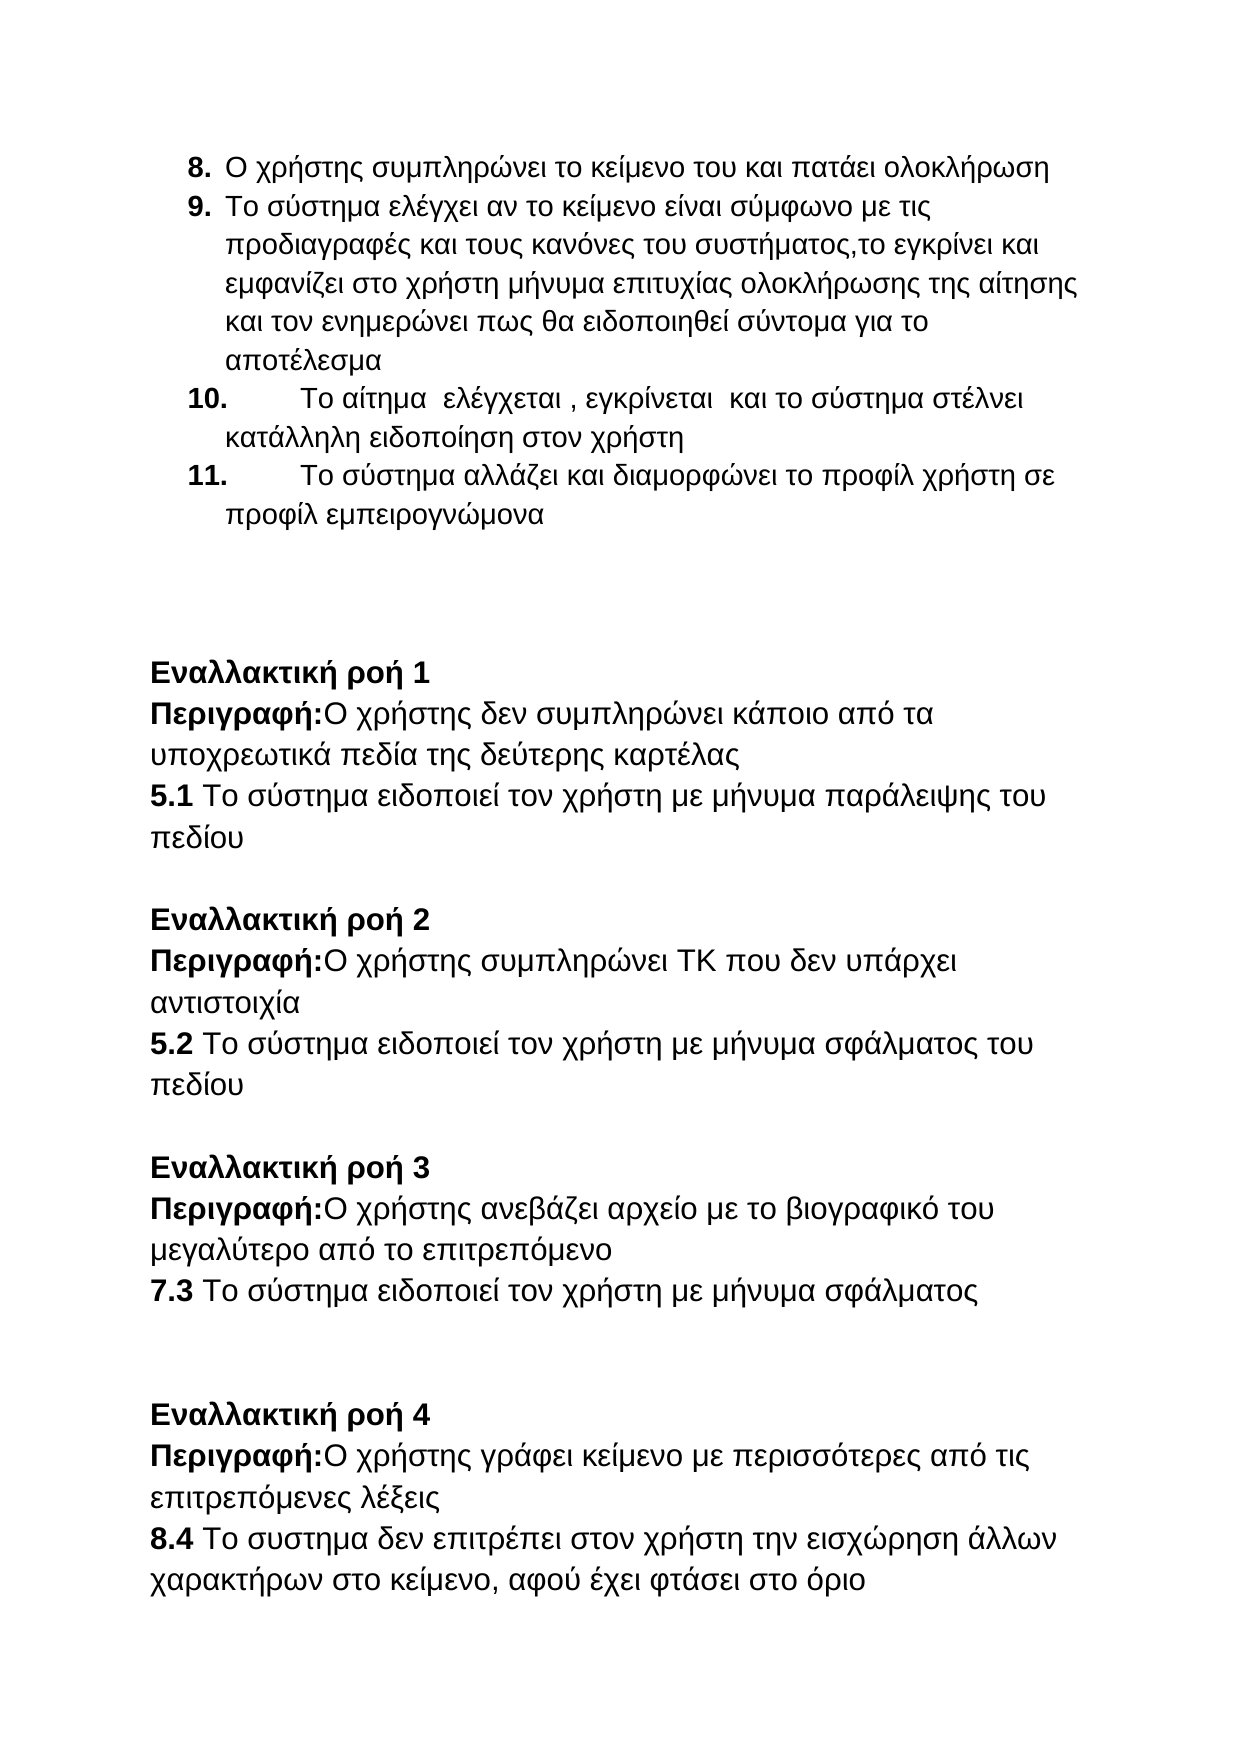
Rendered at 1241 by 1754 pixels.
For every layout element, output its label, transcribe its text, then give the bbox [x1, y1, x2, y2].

text Εναλλακτική ροή 2 [150, 901, 1090, 937]
text 8.4 Το συστημα δεν επιτρέπει στον χρήστη την εισχώρηση άλλων χαρακτήρων στο κείμενο, αφού έχει φτάσει στο όριο [150, 1520, 1090, 1597]
text 5.2 Το σύστημα ειδοποιεί τον χρήστη με μήνυμα σφάλματος του πεδίου [150, 1025, 1090, 1102]
text 7.3 Το σύστημα ειδοποιεί τον χρήστη με μήνυμα σφάλματος [150, 1272, 1090, 1308]
text 5.1 Το σύστημα ειδοποιεί τον χρήστη με μήνυμα παράλειψης του πεδίου [150, 777, 1090, 855]
list Ο χρήστης συμπληρώνει το κείμενο του και πατάει ολοκλήρωση [187, 150, 1090, 183]
list Το αίτημα ελέγχεται , εγκρίνεται και το σύστημα στέλνει κατάλληλη ειδοποίηση στον χρήστη [187, 381, 1090, 453]
list Το σύστημα αλλάζει και διαμορφώνει το προφίλ χρήστη σε προφίλ εμπειρογνώμονα [187, 458, 1090, 530]
text Περιγραφή:Ο χρήστης ανεβάζει αρχείο με το βιογραφικό του μεγαλύτερο από το επιτρεπόμενο [150, 1190, 1090, 1267]
list Το σύστημα ελέγχει αν το κείμενο είναι σύμφωνο με τις προδιαγραφές και τους κανόνες του συστήματος,το εγκρίνει και εμφανίζει στο χρήστη μήνυμα επιτυχίας ολοκλήρωσης της αίτησης και τον ενημερώνει πως θα ειδοποιηθεί σύντομα για το αποτέλεσμα [187, 188, 1090, 376]
text Εναλλακτική ροή 1 [150, 654, 1090, 690]
text Περιγραφή:Ο χρήστης συμπληρώνει ΤΚ που δεν υπάρχει αντιστοιχία [150, 942, 1090, 1020]
text Εναλλακτική ροή 4 [150, 1396, 1090, 1432]
text Περιγραφή:Ο χρήστης δεν συμπληρώνει κάποιο από τα υποχρεωτικά πεδία της δεύτερης καρτέλας [150, 695, 1090, 772]
text Εναλλακτική ροή 3 [150, 1149, 1090, 1185]
text Περιγραφή:Ο χρήστης γράφει κείμενο με περισσότερες από τις επιτρεπόμενες λέξεις [150, 1437, 1090, 1515]
